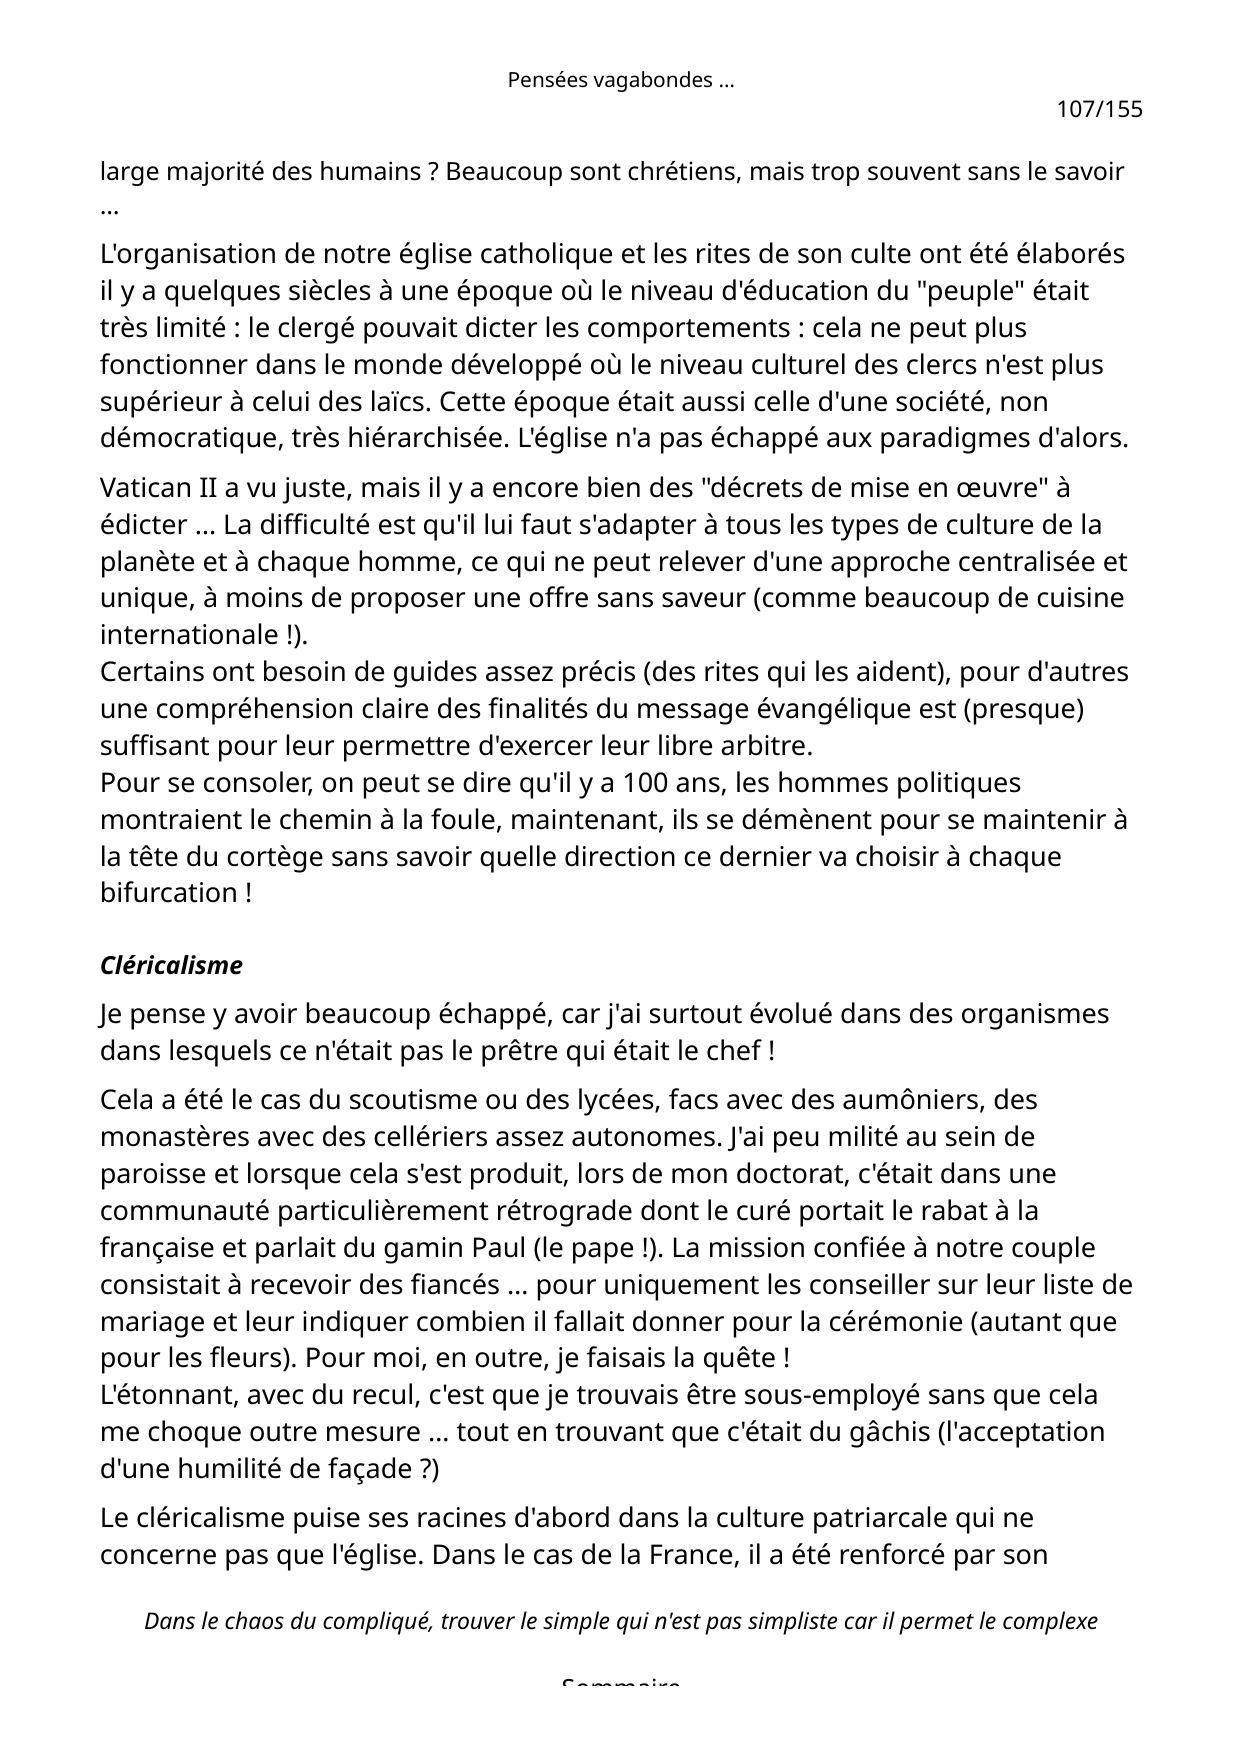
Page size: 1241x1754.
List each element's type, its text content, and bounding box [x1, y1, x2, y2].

subtitle Cléricalisme [99, 948, 1143, 982]
text Je pense y avoir beaucoup échappé, car j'ai surtout évolué dans des organismes dans lesquels ce n'était pas le prêtre qui était le chef ! [99, 994, 1143, 1068]
text Le cléricalisme puise ses racines d'abord dans la culture patriarcale qui ne concerne pas que l'église. Dans le cas de la France, il a été renforcé par son [99, 1499, 1143, 1573]
text Cela a été le cas du scoutisme ou des lycées, facs avec des aumôniers, des monastères avec des cellériers assez autonomes. J'ai peu milité au sein de paroisse et lorsque cela s'est produit, lors de mon doctorat, c'était dans une communauté particulièrement rétrograde dont le curé portait le rabat à la française et parlait du gamin Paul (le pape !). La mission confiée à notre couple consistait à recevoir des fiancés … pour uniquement les conseiller sur leur liste de mariage et leur indiquer combien il fallait donner pour la cérémonie (autant que pour les fleurs). Pour moi, en outre, je faisais la quête ! L'étonnant, avec du recul, c'est que je trouvais être sous-employé sans que cela me choque outre mesure … tout en trouvant que c'était du gâchis (l'acceptation d'une humilité de façade ?) [99, 1081, 1143, 1486]
text large majorité des humains ? Beaucoup sont chrétiens, mais trop souvent sans le savoir … [99, 154, 1143, 222]
text Vatican II a vu juste, mais il y a encore bien des "décrets de mise en œuvre" à édicter … La difficulté est qu'il lui faut s'adapter à tous les types de culture de la planète et à chaque homme, ce qui ne peut relever d'une approche centralisée et unique, à moins de proposer une offre sans saveur (comme beaucoup de cuisine internationale !). Certains ont besoin de guides assez précis (des rites qui les aident), pour d'autres une compréhension claire des finalités du message évangélique est (presque) suffisant pour leur permettre d'exercer leur libre arbitre. Pour se consoler, on peut se dire qu'il y a 100 ans, les hommes politiques montraient le chemin à la foule, maintenant, ils se démènent pour se maintenir à la tête du cortège sans savoir quelle direction ce dernier va choisir à chaque bifurcation ! [99, 468, 1143, 911]
text L'organisation de notre église catholique et les rites de son culte ont été élaborés il y a quelques siècles à une époque où le niveau d'éducation du "peuple" était très limité : le clergé pouvait dicter les comportements : cela ne peut plus fonctionner dans le monde développé où le niveau culturel des clercs n'est plus supérieur à celui des laïcs. Cette époque était aussi celle d'une société, non démocratique, très hiérarchisée. L'église n'a pas échappé aux paradigmes d'alors. [99, 234, 1143, 456]
